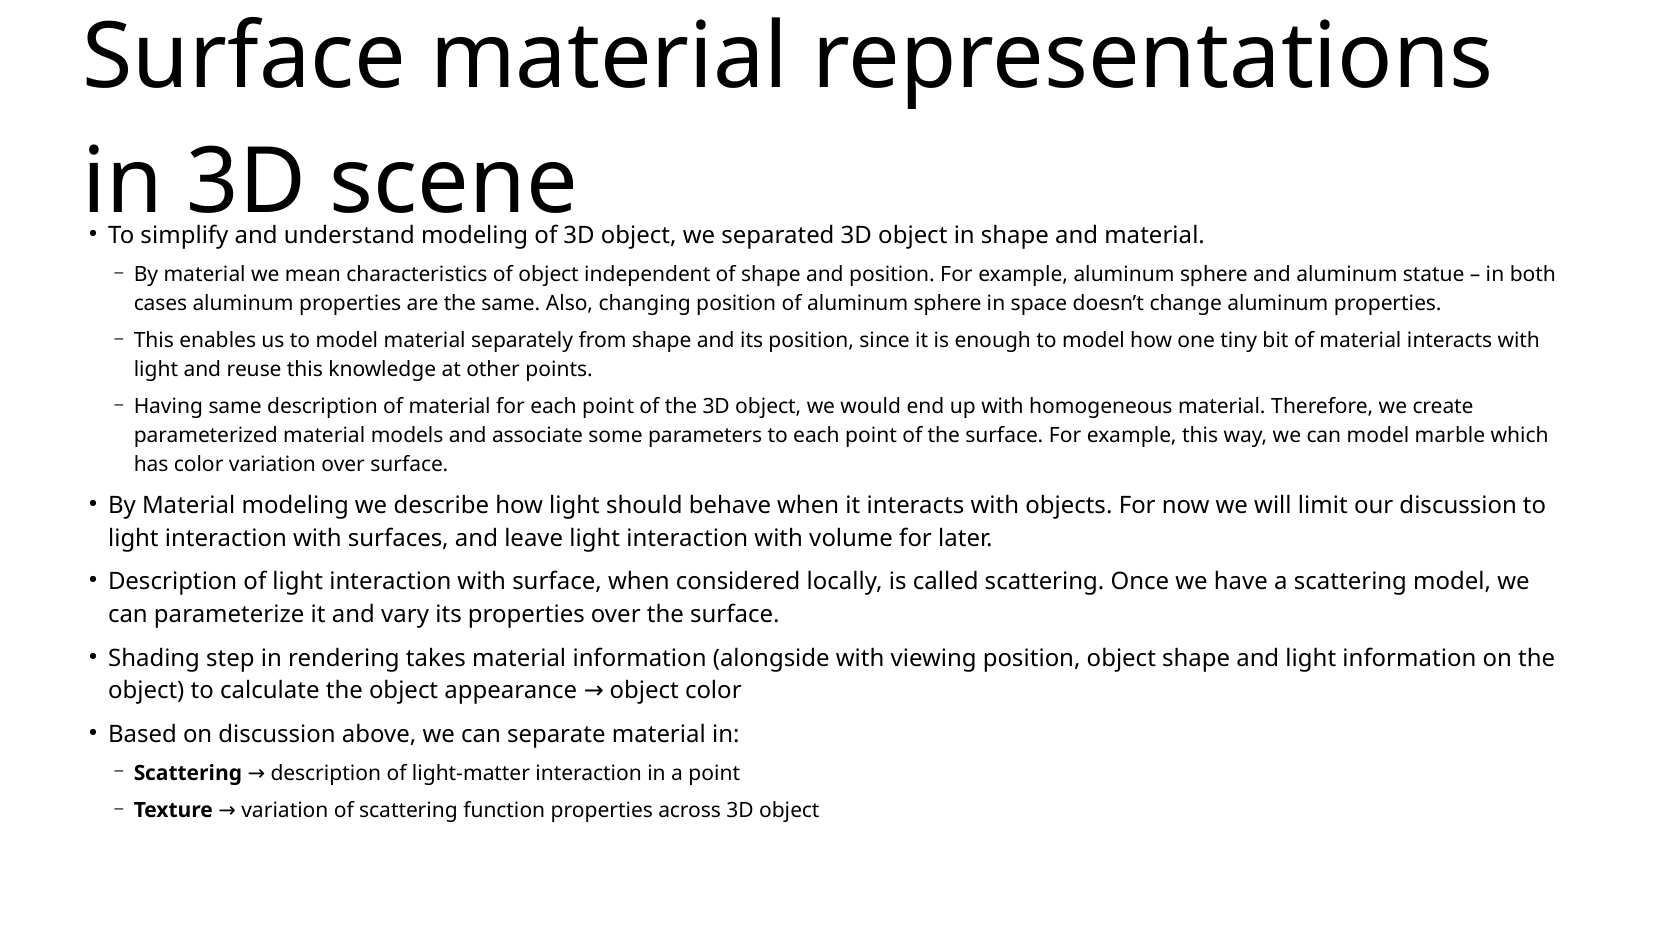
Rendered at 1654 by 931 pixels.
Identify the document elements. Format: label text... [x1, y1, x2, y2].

title Surface material representations in 3D scene [82, 7, 1571, 217]
list To simplify and understand modeling of 3D object, we separated 3D object in shape and material. By material we mean characteristics of object independent of shape and position. For example, aluminum sphere and aluminum statue – in both cases aluminum properties are the same. Also, changing position of aluminum sphere in space doesn’t change aluminum properties. This enables us to model material separately from shape and its position, since it is enough to model how one tiny bit of material interacts with light and reuse this knowledge at other points. Having same description of material for each point of the 3D object, we would end up with homogeneous material. Therefore, we create parameterized material models and associate some parameters to each point of the surface. For example, this way, we can model marble which has color variation over surface. By Material modeling we describe how light should behave when it interacts with objects. For now we will limit our discussion to light interaction with surfaces, and leave light interaction with volume for later. Description of light interaction with surface, when considered locally, is called scattering. Once we have a scattering model, we can parameterize it and vary its properties over the surface. Shading step in rendering takes material information (alongside with viewing position, object shape and light information on the object) to calculate the object appearance → object color Based on discussion above, we can separate material in: Scattering → description of light-matter interaction in a point Texture → variation of scattering function properties across 3D object [82, 217, 1571, 826]
